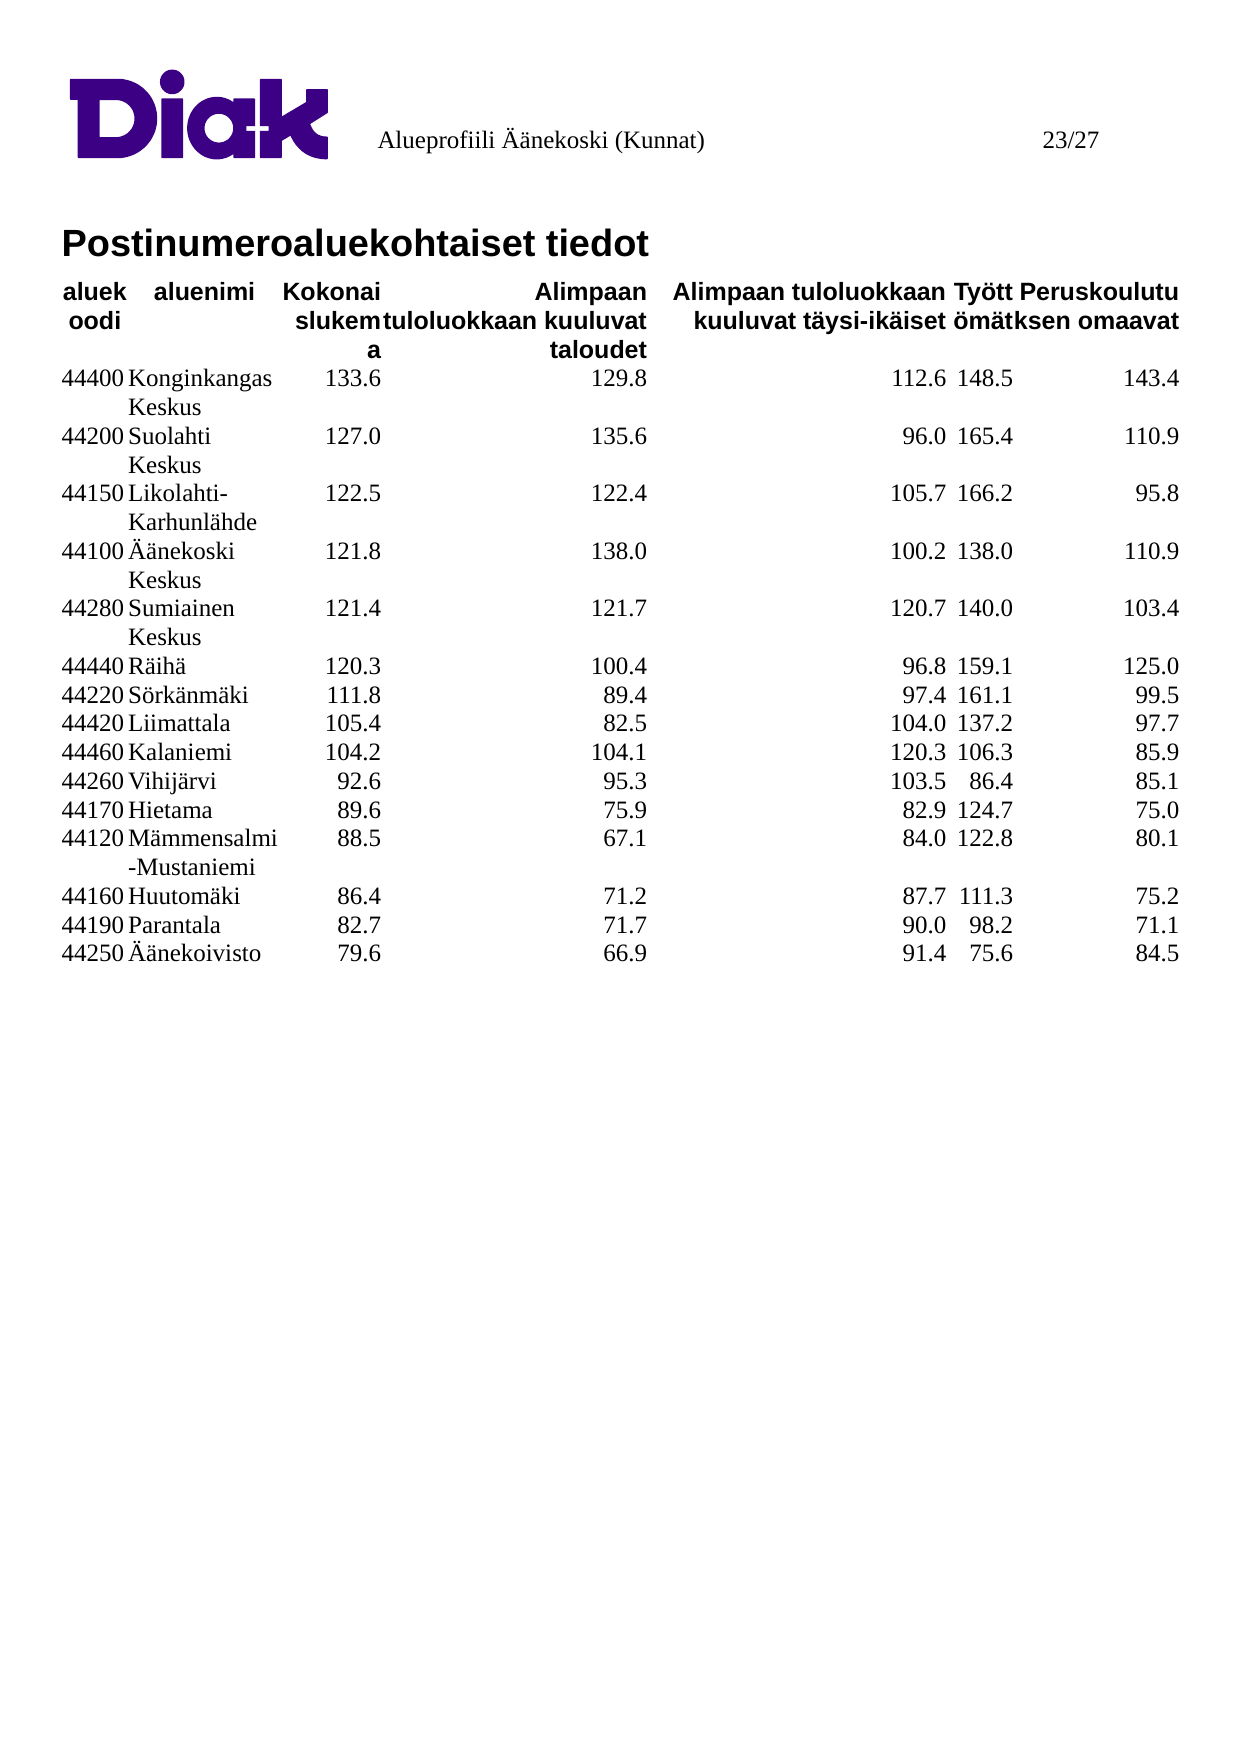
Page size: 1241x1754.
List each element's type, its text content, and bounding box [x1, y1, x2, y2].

table_cell 44460 [61, 737, 128, 766]
table_cell 148.5 [946, 364, 1013, 421]
table_cell 90.0 [647, 910, 946, 938]
table_cell 103.5 [647, 766, 946, 795]
table_cell 44200 [61, 421, 128, 478]
table_cell 121.7 [381, 594, 647, 651]
table_cell 75.2 [1013, 881, 1179, 910]
table_cell 95.8 [1013, 479, 1179, 536]
table_cell Äänekoski Keskus [128, 536, 281, 593]
table_cell 129.8 [381, 364, 647, 421]
table_cell Vihijärvi [128, 766, 281, 795]
table_cell 105.4 [281, 709, 381, 737]
table_cell 122.5 [281, 479, 381, 536]
table_cell 127.0 [281, 421, 381, 478]
table_cell 92.6 [281, 766, 381, 795]
table_cell Suolahti Keskus [128, 421, 281, 478]
table_cell 100.2 [647, 536, 946, 593]
table_cell 96.0 [647, 421, 946, 478]
table_cell 44160 [61, 881, 128, 910]
subtitle Postinumeroaluekohtaiset tiedot [61, 221, 1179, 265]
table_header aluenimi [128, 277, 281, 363]
table_header Peruskoulutuksen omaavat [1013, 277, 1179, 363]
table_header Työttömät [946, 277, 1013, 363]
table_cell 44400 [61, 364, 128, 421]
table_cell 105.7 [647, 479, 946, 536]
table_cell 66.9 [381, 939, 647, 967]
table_cell 112.6 [647, 364, 946, 421]
table_cell Sumiainen Keskus [128, 594, 281, 651]
table_cell 80.1 [1013, 824, 1179, 881]
table_cell Liimattala [128, 709, 281, 737]
table_cell 122.4 [381, 479, 647, 536]
table_cell 86.4 [281, 881, 381, 910]
table_cell 44250 [61, 939, 128, 967]
table_cell 44150 [61, 479, 128, 536]
table_cell 111.3 [946, 881, 1013, 910]
table_cell 125.0 [1013, 651, 1179, 680]
table_cell 122.8 [946, 824, 1013, 881]
table_cell 120.3 [647, 737, 946, 766]
table_cell 91.4 [647, 939, 946, 967]
table_cell 79.6 [281, 939, 381, 967]
table_header Kokonaislukema [281, 277, 381, 363]
table_cell 82.7 [281, 910, 381, 938]
table_cell 67.1 [381, 824, 647, 881]
table_cell 106.3 [946, 737, 1013, 766]
table_cell 138.0 [381, 536, 647, 593]
table_cell 143.4 [1013, 364, 1179, 421]
table_cell 89.6 [281, 795, 381, 823]
table_cell Likolahti-Karhunlähde [128, 479, 281, 536]
table_cell Kalaniemi [128, 737, 281, 766]
table_cell 44440 [61, 651, 128, 680]
table_cell 88.5 [281, 824, 381, 881]
table_cell Sörkänmäki [128, 680, 281, 708]
table_cell Mämmensalmi-Mustaniemi [128, 824, 281, 881]
table_cell 44280 [61, 594, 128, 651]
table_cell 82.5 [381, 709, 647, 737]
table_cell 85.1 [1013, 766, 1179, 795]
table_cell 120.7 [647, 594, 946, 651]
table_cell 89.4 [381, 680, 647, 708]
table_cell 100.4 [381, 651, 647, 680]
table_cell 138.0 [946, 536, 1013, 593]
table_cell 98.2 [946, 910, 1013, 938]
table_cell Parantala [128, 910, 281, 938]
table_cell 82.9 [647, 795, 946, 823]
table_header Alimpaan tuloluokkaan kuuluvat täysi-ikäiset [647, 277, 946, 363]
table_cell 159.1 [946, 651, 1013, 680]
table_cell Räihä [128, 651, 281, 680]
table_cell 75.0 [1013, 795, 1179, 823]
table_cell 110.9 [1013, 421, 1179, 478]
table_cell 110.9 [1013, 536, 1179, 593]
table_cell 44190 [61, 910, 128, 938]
table_header Alimpaan tuloluokkaan kuuluvat taloudet [381, 277, 647, 363]
table_cell 104.2 [281, 737, 381, 766]
table_cell 85.9 [1013, 737, 1179, 766]
table_cell 97.7 [1013, 709, 1179, 737]
table_cell 44120 [61, 824, 128, 881]
table_cell 103.4 [1013, 594, 1179, 651]
table_cell 124.7 [946, 795, 1013, 823]
table_cell 104.1 [381, 737, 647, 766]
table_cell 161.1 [946, 680, 1013, 708]
table_cell 135.6 [381, 421, 647, 478]
table_cell 71.1 [1013, 910, 1179, 938]
table_cell 140.0 [946, 594, 1013, 651]
table_cell 75.6 [946, 939, 1013, 967]
table_cell 165.4 [946, 421, 1013, 478]
table_cell 121.4 [281, 594, 381, 651]
table_cell 121.8 [281, 536, 381, 593]
table_cell 104.0 [647, 709, 946, 737]
table_cell 99.5 [1013, 680, 1179, 708]
table_cell Huutomäki [128, 881, 281, 910]
table_cell 44100 [61, 536, 128, 593]
table_cell Konginkangas Keskus [128, 364, 281, 421]
table_cell 166.2 [946, 479, 1013, 536]
table_cell 95.3 [381, 766, 647, 795]
table_cell 120.3 [281, 651, 381, 680]
table_cell 96.8 [647, 651, 946, 680]
table_cell 44170 [61, 795, 128, 823]
table_cell 97.4 [647, 680, 946, 708]
table_cell 75.9 [381, 795, 647, 823]
table_cell 44420 [61, 709, 128, 737]
table_cell 87.7 [647, 881, 946, 910]
table_cell 84.5 [1013, 939, 1179, 967]
table_cell 86.4 [946, 766, 1013, 795]
table_cell 71.2 [381, 881, 647, 910]
table_cell 137.2 [946, 709, 1013, 737]
table_header aluekoodi [61, 277, 128, 363]
table_cell 71.7 [381, 910, 647, 938]
table_cell 44260 [61, 766, 128, 795]
table_cell 44220 [61, 680, 128, 708]
table_cell Hietama [128, 795, 281, 823]
table_cell 84.0 [647, 824, 946, 881]
table_cell 111.8 [281, 680, 381, 708]
table_cell Äänekoivisto [128, 939, 281, 967]
table_cell 133.6 [281, 364, 381, 421]
